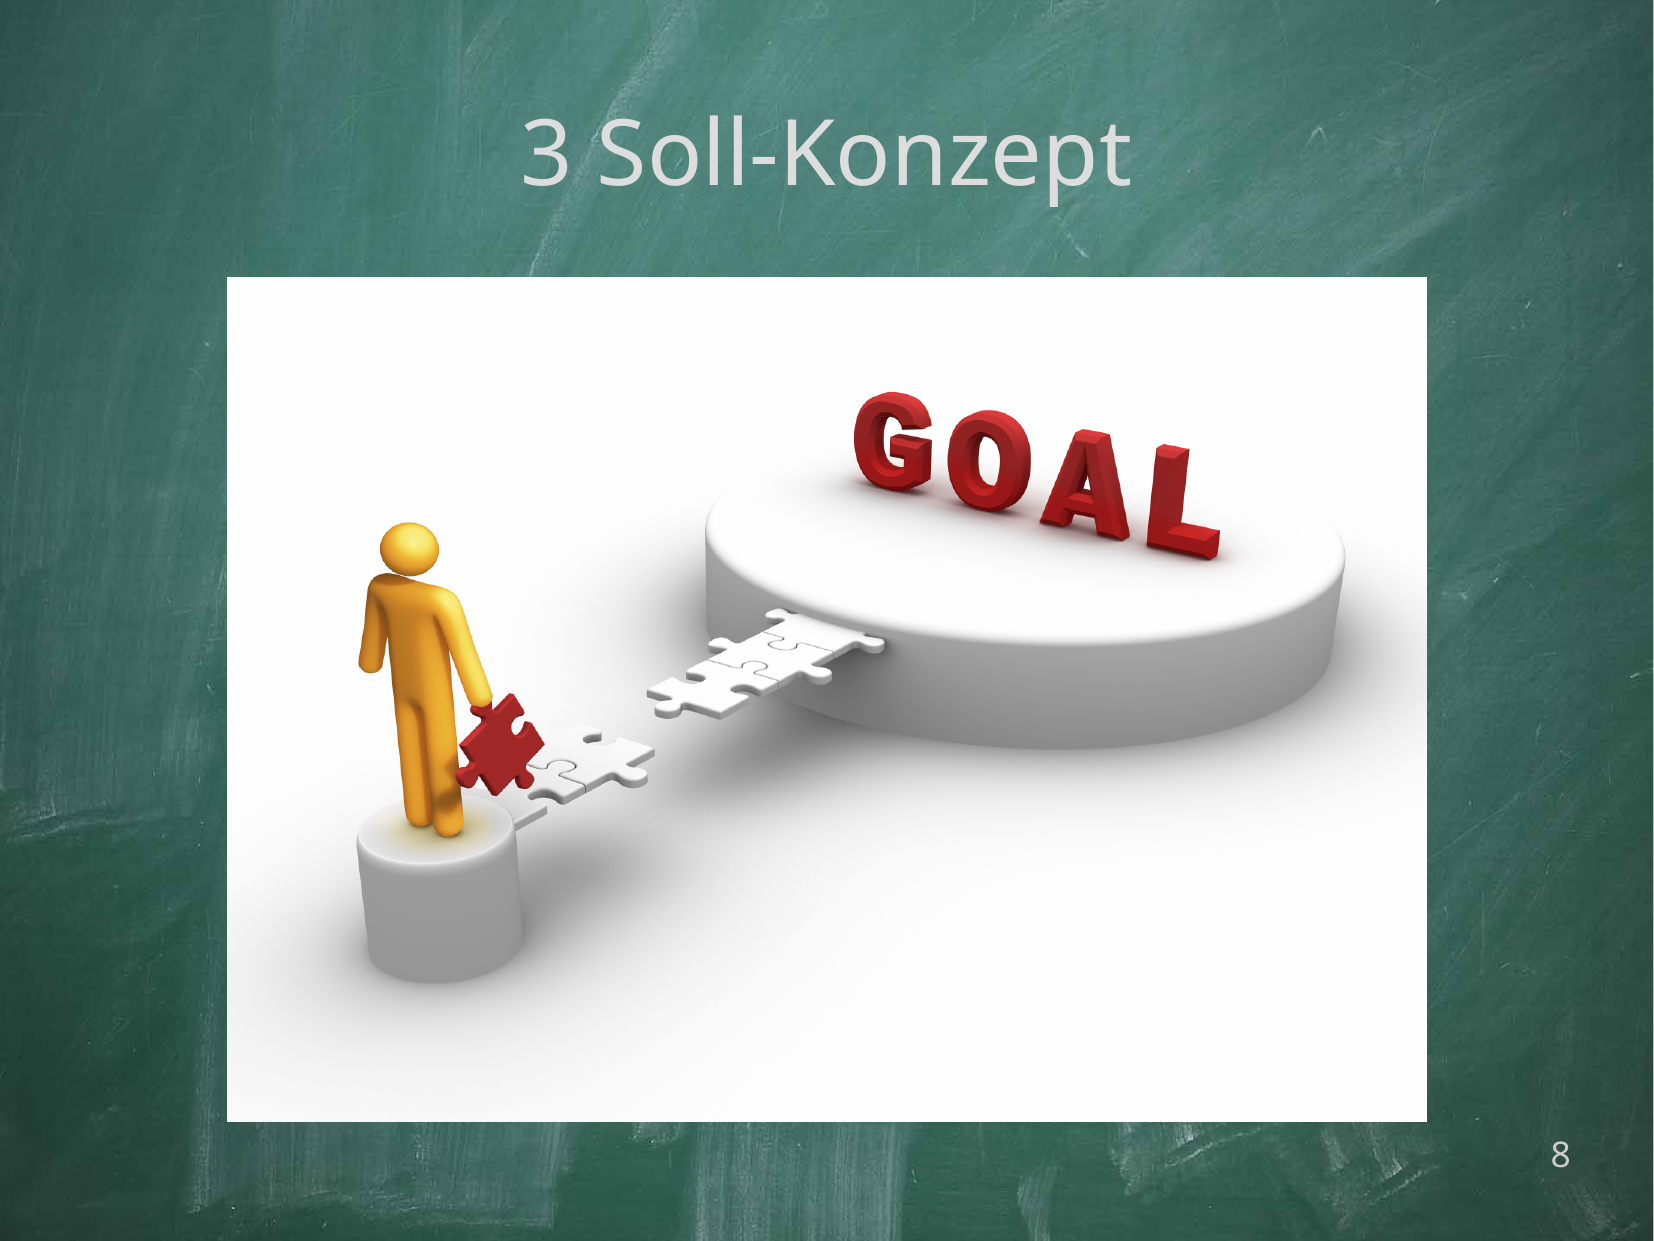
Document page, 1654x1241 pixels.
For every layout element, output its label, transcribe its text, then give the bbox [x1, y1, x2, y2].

picture [0, 0, 1654, 1241]
title 3 Soll-Konzept [250, 47, 1403, 252]
